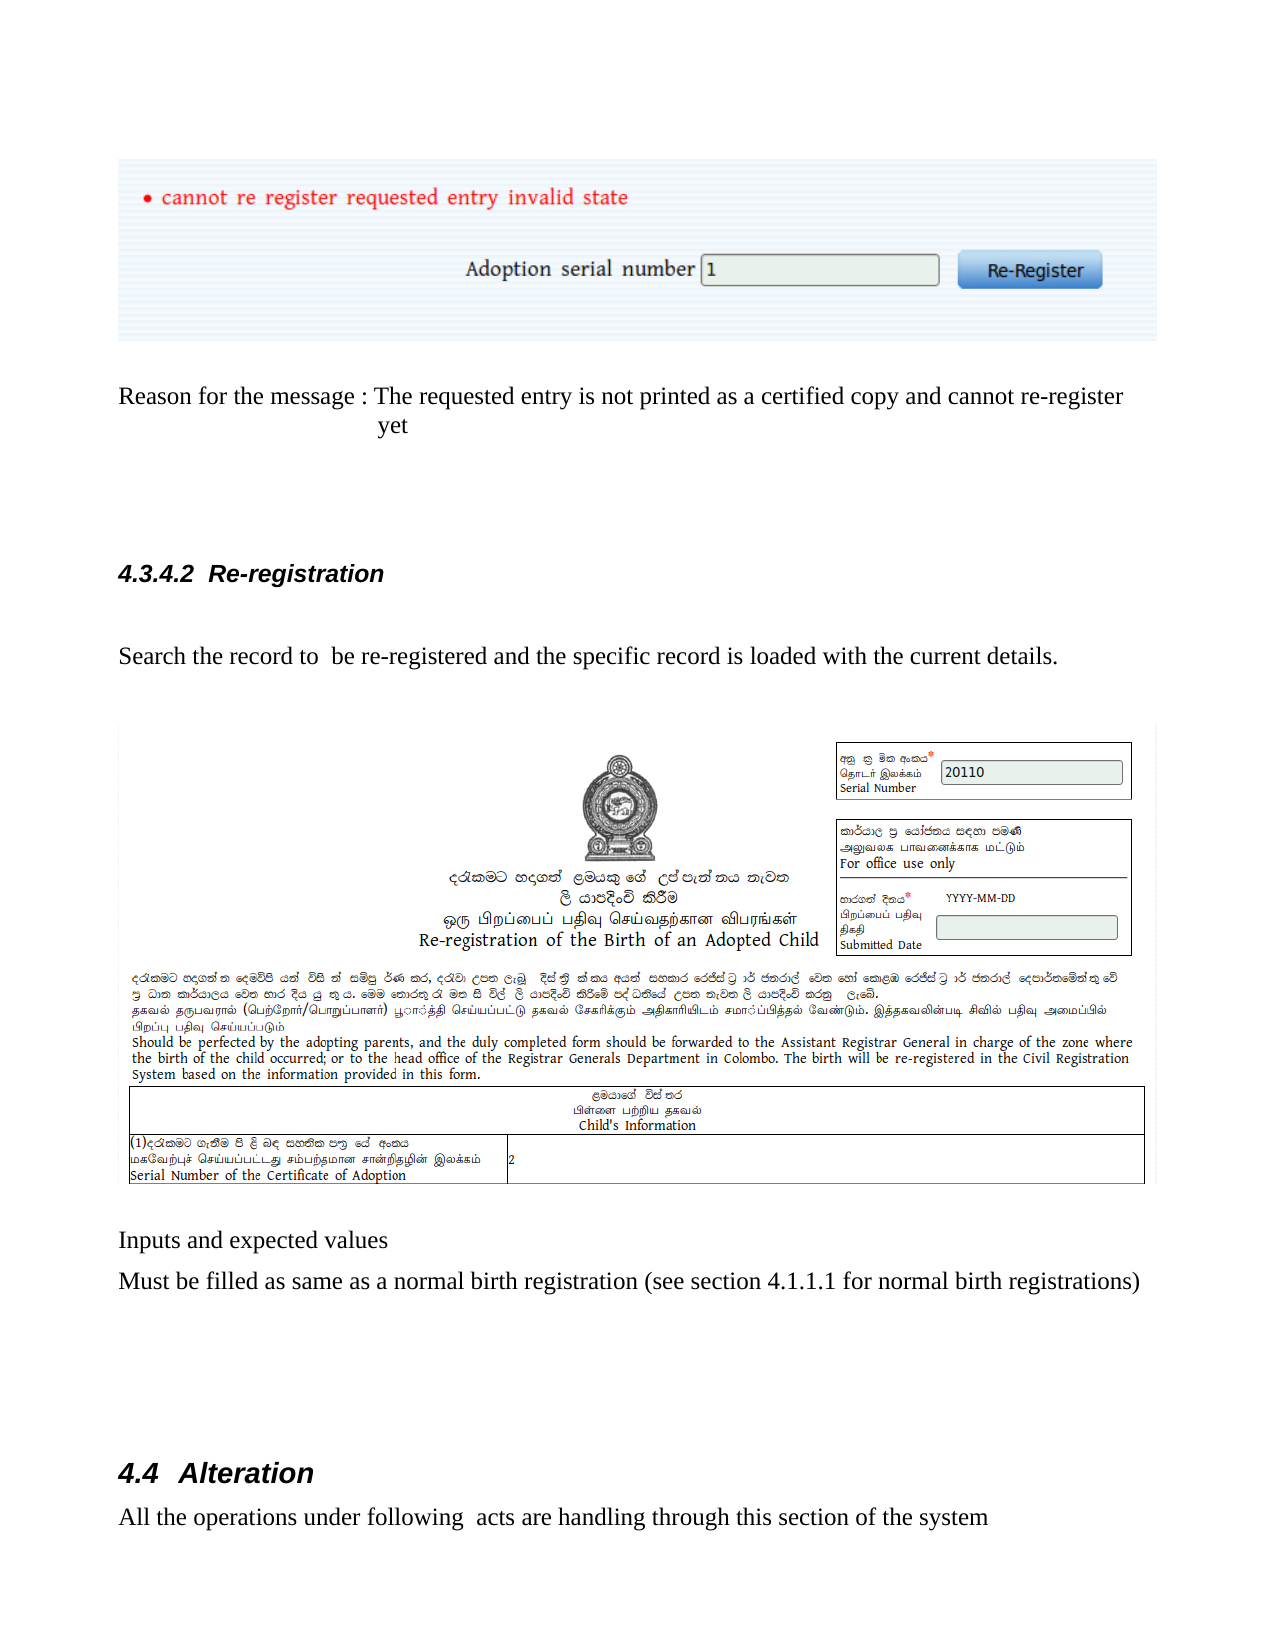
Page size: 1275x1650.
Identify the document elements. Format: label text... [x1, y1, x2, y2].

text Inputs and expected values [118, 1225, 1157, 1254]
picture [118, 723, 1157, 1184]
picture [118, 159, 1157, 341]
subtitle Alteration [118, 1456, 1157, 1490]
text Search the record to be re-registered and the specific record is loaded with the current details. [118, 641, 1157, 670]
subtitle Re-registration [118, 559, 1157, 587]
text Must be filled as same as a normal birth registration (see section 4.1.1.1 for normal birth registrations) [118, 1266, 1157, 1295]
text All the operations under following acts are handling through this section of the system [118, 1502, 1157, 1531]
text Reason for the message : The requested entry is not printed as a certified copy and cannot re-register yet [118, 381, 1157, 439]
